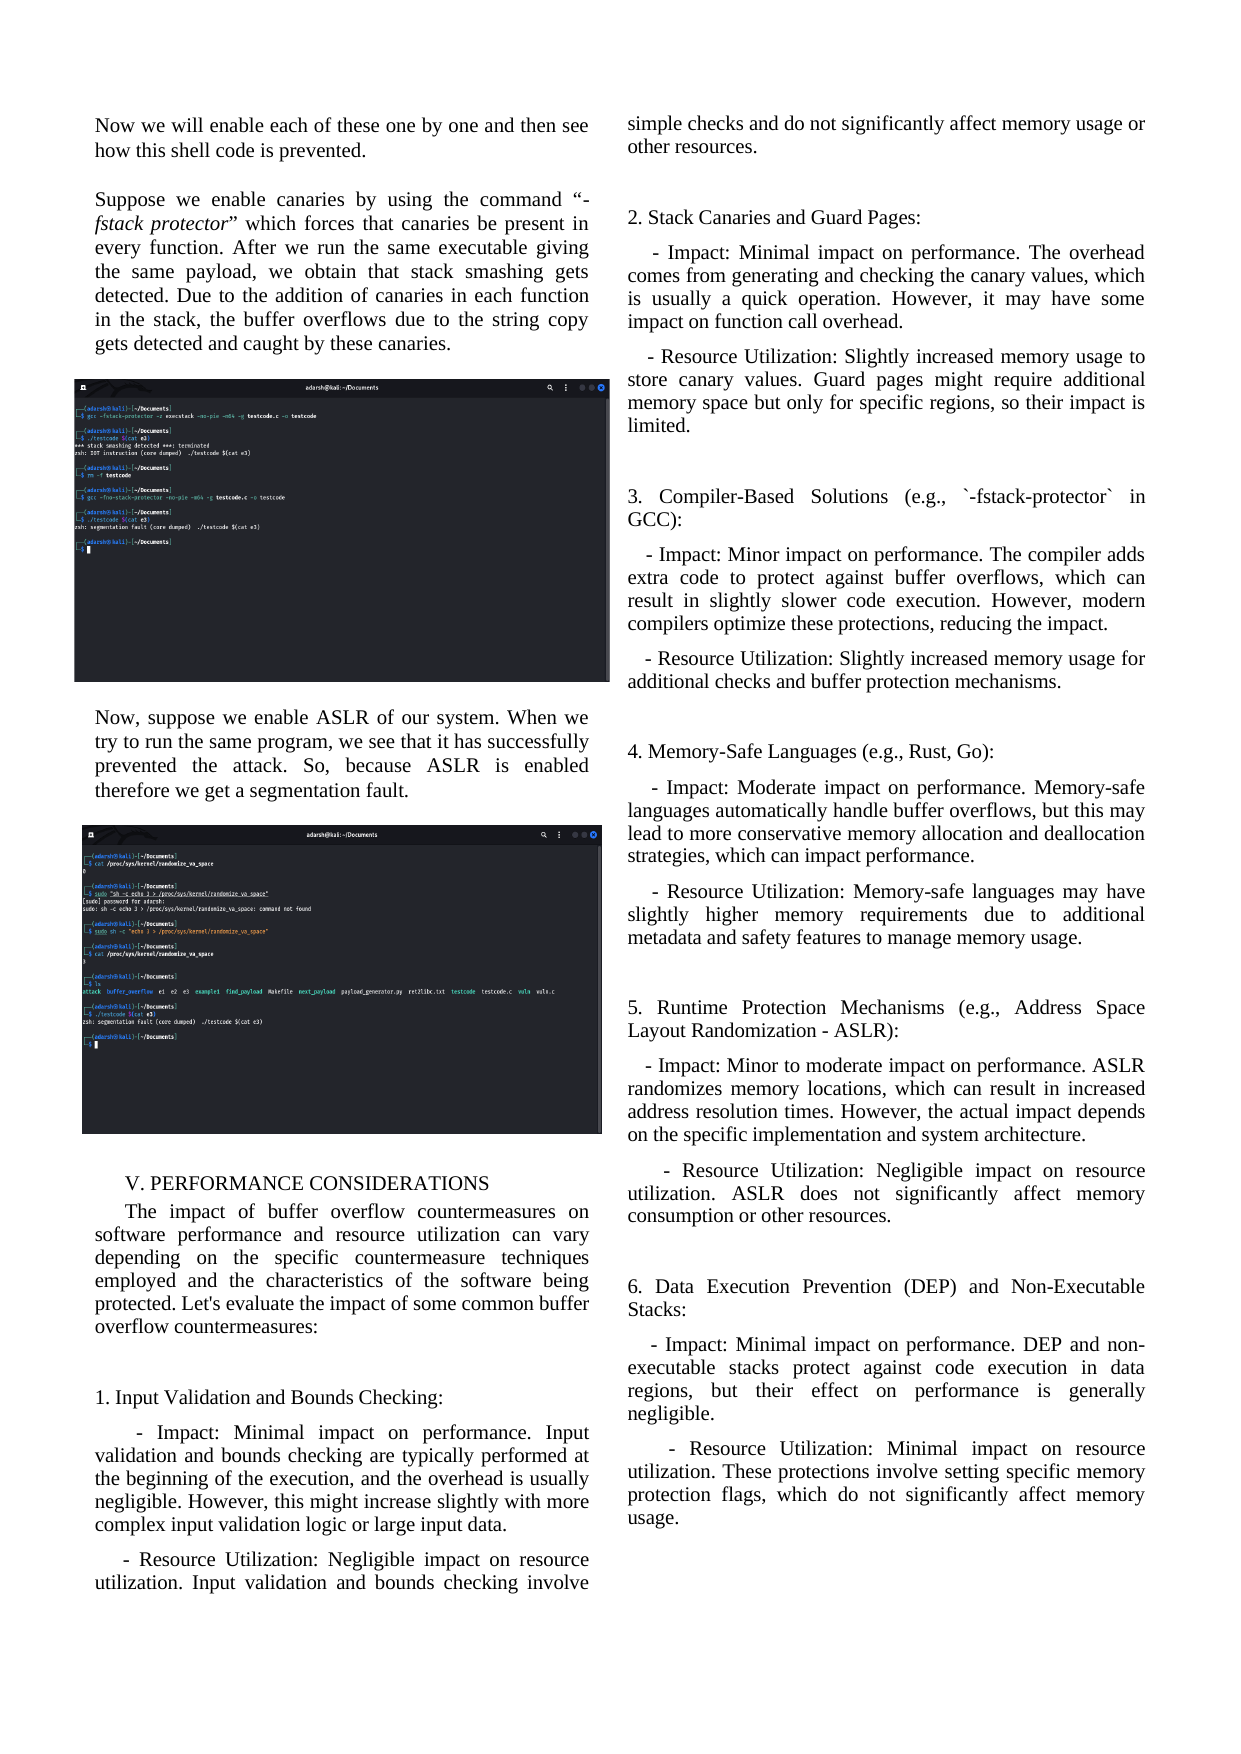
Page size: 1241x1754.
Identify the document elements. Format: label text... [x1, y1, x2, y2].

picture [74, 379, 610, 682]
text 1. Input Validation and Bounds Checking: [94, 1386, 589, 1409]
text - Impact: Minimal impact on performance. Input validation and bounds checking are typically performed at the beginning of the execution, and the overhead is usually negligible. However, this might increase slightly with more complex input validation logic or large input data. [94, 1421, 589, 1536]
text simple checks and do not significantly affect memory usage or other resources. [627, 112, 1146, 158]
text - Impact: Minor impact on performance. The compiler adds extra code to protect against buffer overflows, which can result in slightly slower code execution. However, modern compilers optimize these protections, reducing the impact. [627, 543, 1146, 634]
picture [82, 825, 602, 1134]
text - Resource Utilization: Slightly increased memory usage to store canary values. Guard pages might require additional memory space but only for specific regions, so their impact is limited. [627, 345, 1146, 437]
text - Impact: Minor to moderate impact on performance. ASLR randomizes memory locations, which can result in increased address resolution times. However, the actual impact depends on the specific implementation and system architecture. [627, 1055, 1146, 1146]
text - Impact: Moderate impact on performance. Memory-safe languages automatically handle buffer overflows, but this may lead to more conservative memory allocation and deallocation strategies, which can impact performance. [627, 776, 1146, 867]
text - Impact: Minimal impact on performance. The overhead comes from generating and checking the canary values, which is usually a quick operation. However, it may have some impact on function call overhead. [627, 241, 1146, 333]
text 6. Data Execution Prevention (DEP) and Non-Executable Stacks: [627, 1275, 1146, 1321]
text - Resource Utilization: Memory-safe languages may have slightly higher memory requirements due to additional metadata and safety features to manage memory usage. [627, 880, 1146, 949]
text Now, suppose we enable ASLR of our system. When we try to run the same program, we see that it has successfully prevented the attack. So, because ASLR is enabled therefore we get a segmentation fault. [94, 705, 589, 802]
text 4. Memory-Safe Languages (e.g., Rust, Go): [627, 741, 1146, 763]
text The impact of buffer overflow countermeasures on software performance and resource utilization can vary depending on the specific countermeasure techniques employed and the characteristics of the software being protected. Let's evaluate the impact of some common buffer overflow countermeasures: [94, 1201, 589, 1338]
text - Impact: Minimal impact on performance. DEP and non-executable stacks protect against code execution in data regions, but their effect on performance is generally negligible. [627, 1333, 1146, 1425]
text 3. Compiler-Based Solutions (e.g., `-fstack-protector` in GCC): [627, 485, 1146, 531]
subtitle V. PERFORMANCE CONSIDERATIONS [94, 1170, 589, 1194]
text - Resource Utilization: Negligible impact on resource utilization. Input validation and bounds checking involve [94, 1548, 589, 1594]
subtitle Now we will enable each of these one by one and then see how this shell code is prevented. [94, 112, 589, 162]
text - Resource Utilization: Negligible impact on resource utilization. ASLR does not significantly affect memory consumption or other resources. [627, 1159, 1146, 1227]
text - Resource Utilization: Minimal impact on resource utilization. These protections involve setting specific memory protection flags, which do not significantly affect memory usage. [627, 1437, 1146, 1529]
text 2. Stack Canaries and Guard Pages: [627, 206, 1146, 229]
text 5. Runtime Protection Mechanisms (e.g., Address Space Layout Randomization - ASLR): [627, 996, 1146, 1042]
text - Resource Utilization: Slightly increased memory usage for additional checks and buffer protection mechanisms. [627, 647, 1146, 693]
text Suppose we enable canaries by using the command “-fstack protector” which forces that canaries be present in every function. After we run the same executable giving the same payload, we obtain that stack smashing gets detected. Due to the addition of canaries in each function in the stack, the buffer overflows due to the string copy gets detected and caught by these canaries. [94, 187, 589, 355]
